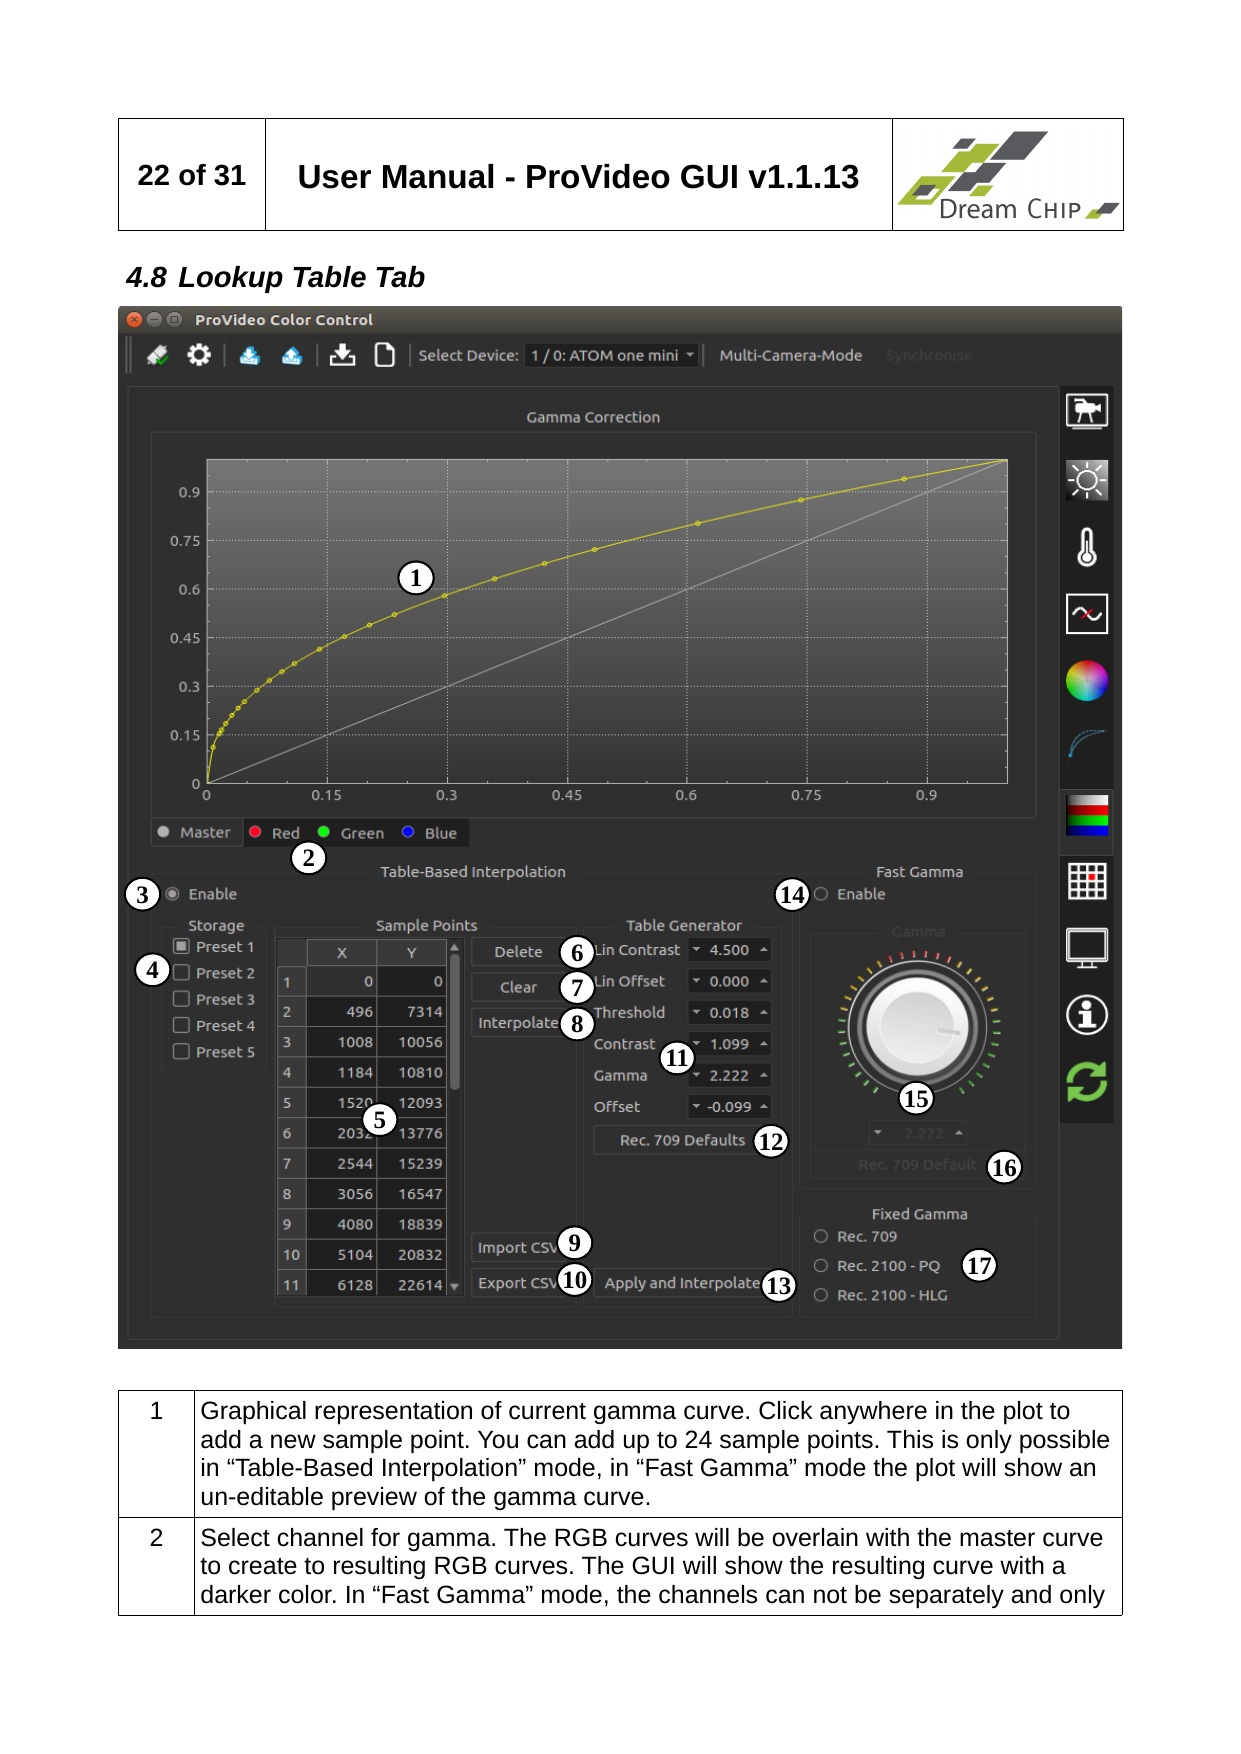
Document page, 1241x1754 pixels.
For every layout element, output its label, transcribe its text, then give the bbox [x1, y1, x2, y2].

table_header Graphical representation of current gamma curve. Click anywhere in the plot to add a new sample point. You can add up to 24 sample points. This is only possible in “Table-Based Interpolation” mode, in “Fast Gamma” mode the plot will show an un-editable preview of the gamma curve. [195, 1391, 1122, 1517]
picture [897, 130, 1120, 220]
table_header 1 [119, 1391, 194, 1517]
subtitle Lookup Table Tab [118, 260, 1122, 293]
table_cell Select channel for gamma. The RGB curves will be overlain with the master curve to create to resulting RGB curves. The GUI will show the resulting curve with a darker color. In “Fast Gamma” mode, the channels can not be separately and only [195, 1518, 1122, 1614]
table_cell 2 [119, 1518, 194, 1614]
picture [118, 306, 1123, 1349]
